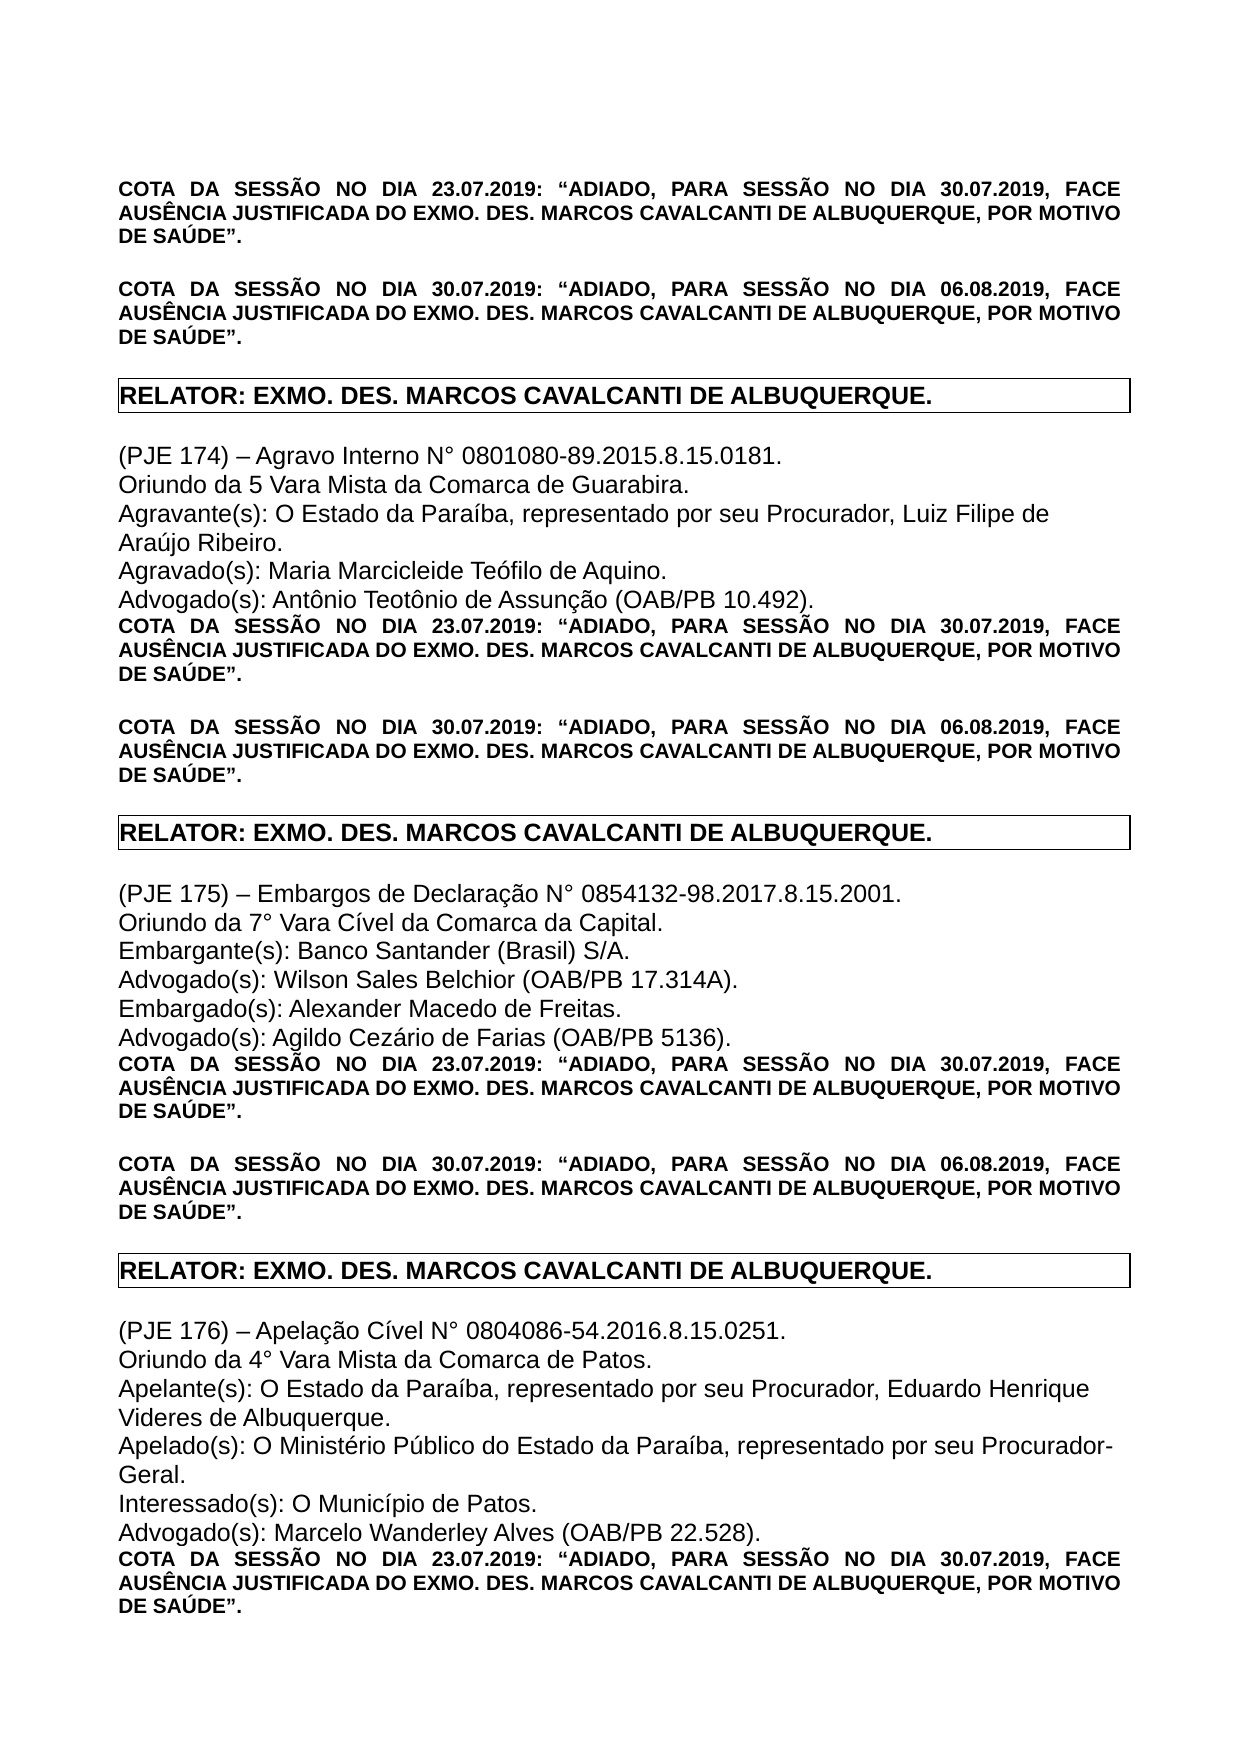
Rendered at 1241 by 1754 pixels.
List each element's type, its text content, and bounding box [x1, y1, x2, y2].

text RELATOR: EXMO. DES. MARCOS CAVALCANTI DE ALBUQUERQUE. [119, 1254, 1129, 1287]
text Oriundo da 7° Vara Cível da Comarca da Capital. [118, 908, 1122, 936]
text Apelado(s): O Ministério Público do Estado da Paraíba, representado por seu Procurador-Geral. [118, 1431, 1122, 1489]
text COTA DA SESSÃO NO DIA 30.07.2019: “ADIADO, PARA SESSÃO NO DIA 06.08.2019, FACE AUSÊNCIA JUSTIFICADA DO EXMO. DES. MARCOS CAVALCANTI DE ALBUQUERQUE, POR MOTIVO DE SAÚDE”. [118, 714, 1122, 786]
text RELATOR: EXMO. DES. MARCOS CAVALCANTI DE ALBUQUERQUE. [119, 816, 1129, 849]
text COTA DA SESSÃO NO DIA 23.07.2019: “ADIADO, PARA SESSÃO NO DIA 30.07.2019, FACE AUSÊNCIA JUSTIFICADA DO EXMO. DES. MARCOS CAVALCANTI DE ALBUQUERQUE, POR MOTIVO DE SAÚDE”. [118, 176, 1122, 248]
text Embargante(s): Banco Santander (Brasil) S/A. [118, 936, 1122, 965]
text Agravante(s): O Estado da Paraíba, representado por seu Procurador, Luiz Filipe de Araújo Ribeiro. [118, 499, 1122, 556]
text COTA DA SESSÃO NO DIA 23.07.2019: “ADIADO, PARA SESSÃO NO DIA 30.07.2019, FACE AUSÊNCIA JUSTIFICADA DO EXMO. DES. MARCOS CAVALCANTI DE ALBUQUERQUE, POR MOTIVO DE SAÚDE”. [118, 1051, 1122, 1123]
text (PJE 175) – Embargos de Declaração N° 0854132-98.2017.8.15.2001. [118, 879, 1122, 908]
text Advogado(s): Wilson Sales Belchior (OAB/PB 17.314A). [118, 965, 1122, 994]
text Oriundo da 4° Vara Mista da Comarca de Patos. [118, 1345, 1122, 1374]
text Advogado(s): Marcelo Wanderley Alves (OAB/PB 22.528). [118, 1518, 1122, 1546]
text (PJE 176) – Apelação Cível N° 0804086-54.2016.8.15.0251. [118, 1316, 1122, 1345]
text Interessado(s): O Município de Patos. [118, 1489, 1122, 1518]
text (PJE 174) – Agravo Interno N° 0801080-89.2015.8.15.0181. [118, 441, 1122, 470]
text Embargado(s): Alexander Macedo de Freitas. [118, 994, 1122, 1023]
text Advogado(s): Agildo Cezário de Farias (OAB/PB 5136). [118, 1023, 1122, 1051]
text Oriundo da 5 Vara Mista da Comarca de Guarabira. [118, 470, 1122, 499]
text Agravado(s): Maria Marcicleide Teófilo de Aquino. [118, 556, 1122, 585]
text COTA DA SESSÃO NO DIA 30.07.2019: “ADIADO, PARA SESSÃO NO DIA 06.08.2019, FACE AUSÊNCIA JUSTIFICADA DO EXMO. DES. MARCOS CAVALCANTI DE ALBUQUERQUE, POR MOTIVO DE SAÚDE”. [118, 1152, 1122, 1224]
text COTA DA SESSÃO NO DIA 23.07.2019: “ADIADO, PARA SESSÃO NO DIA 30.07.2019, FACE AUSÊNCIA JUSTIFICADA DO EXMO. DES. MARCOS CAVALCANTI DE ALBUQUERQUE, POR MOTIVO DE SAÚDE”. [118, 1546, 1122, 1618]
text Apelante(s): O Estado da Paraíba, representado por seu Procurador, Eduardo Henrique Videres de Albuquerque. [118, 1374, 1122, 1431]
text RELATOR: EXMO. DES. MARCOS CAVALCANTI DE ALBUQUERQUE. [119, 379, 1129, 412]
text COTA DA SESSÃO NO DIA 23.07.2019: “ADIADO, PARA SESSÃO NO DIA 30.07.2019, FACE AUSÊNCIA JUSTIFICADA DO EXMO. DES. MARCOS CAVALCANTI DE ALBUQUERQUE, POR MOTIVO DE SAÚDE”. [118, 614, 1122, 686]
text Advogado(s): Antônio Teotônio de Assunção (OAB/PB 10.492). [118, 585, 1122, 614]
text COTA DA SESSÃO NO DIA 30.07.2019: “ADIADO, PARA SESSÃO NO DIA 06.08.2019, FACE AUSÊNCIA JUSTIFICADA DO EXMO. DES. MARCOS CAVALCANTI DE ALBUQUERQUE, POR MOTIVO DE SAÚDE”. [118, 277, 1122, 349]
